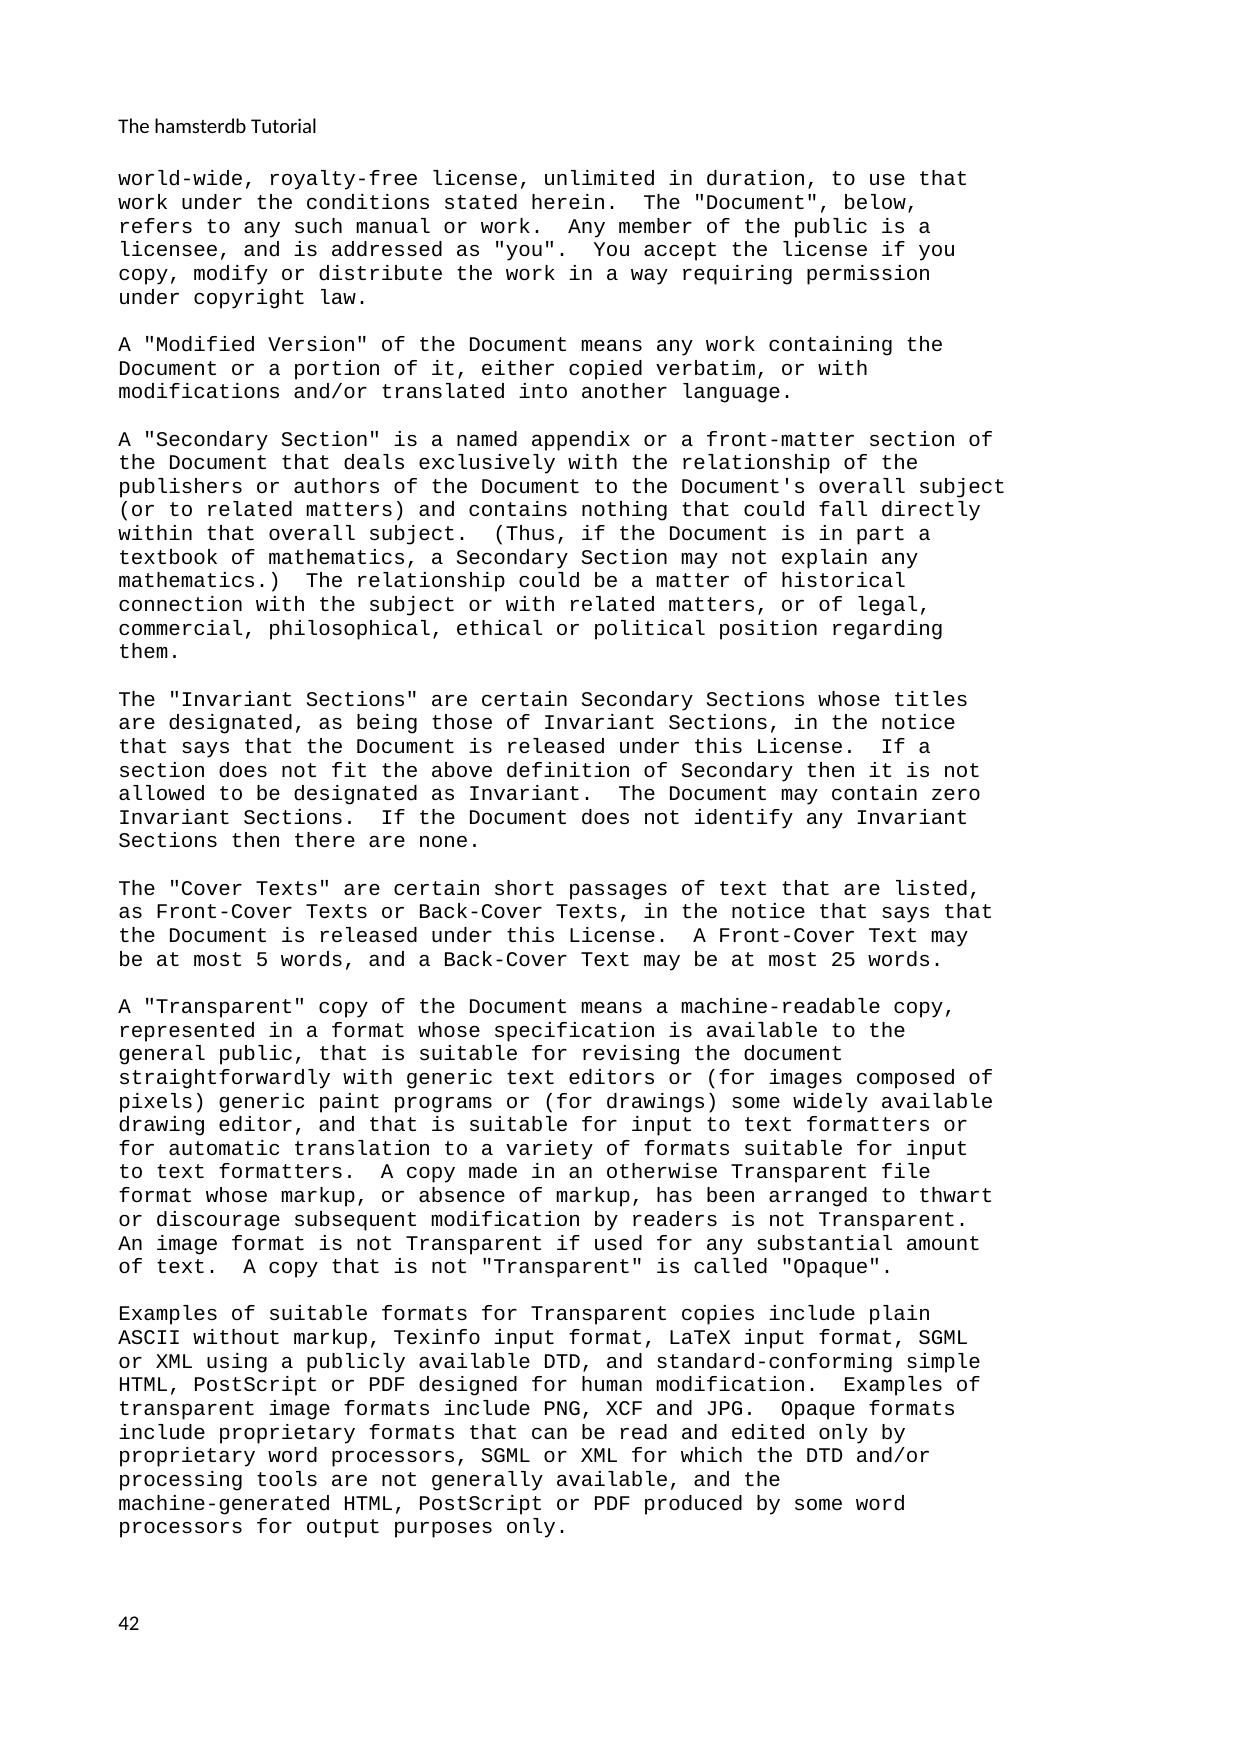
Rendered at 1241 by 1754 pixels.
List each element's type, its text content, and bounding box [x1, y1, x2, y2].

text machine-generated HTML, PostScript or PDF produced by some word [118, 1493, 1122, 1516]
text or XML using a publicly available DTD, and standard-conforming simple [118, 1351, 1122, 1374]
text of text. A copy that is not "Transparent" is called "Opaque". [118, 1256, 1122, 1280]
text are designated, as being those of Invariant Sections, in the notice [118, 712, 1122, 736]
text work under the conditions stated herein. The "Document", below, [118, 192, 1122, 216]
text copy, modify or distribute the work in a way requiring permission [118, 263, 1122, 287]
text allowed to be designated as Invariant. The Document may contain zero [118, 783, 1122, 807]
text Examples of suitable formats for Transparent copies include plain [118, 1303, 1122, 1327]
text them. [118, 641, 1122, 665]
text commercial, philosophical, ethical or political position regarding [118, 618, 1122, 641]
text general public, that is suitable for revising the document [118, 1043, 1122, 1067]
text Invariant Sections. If the Document does not identify any Invariant [118, 807, 1122, 831]
text A "Modified Version" of the Document means any work containing the [118, 334, 1122, 358]
text The "Cover Texts" are certain short passages of text that are listed, [118, 878, 1122, 901]
text refers to any such manual or work. Any member of the public is a [118, 216, 1122, 239]
text transparent image formats include PNG, XCF and JPG. Opaque formats [118, 1398, 1122, 1422]
text the Document is released under this License. A Front-Cover Text may [118, 925, 1122, 949]
text An image format is not Transparent if used for any substantial amount [118, 1232, 1122, 1256]
text for automatic translation to a variety of formats suitable for input [118, 1138, 1122, 1162]
text format whose markup, or absence of markup, has been arranged to thwart [118, 1185, 1122, 1209]
text A "Transparent" copy of the Document means a machine-readable copy, [118, 996, 1122, 1020]
text proprietary word processors, SGML or XML for which the DTD and/or [118, 1445, 1122, 1469]
text (or to related matters) and contains nothing that could fall directly [118, 499, 1122, 523]
text A "Secondary Section" is a named appendix or a front-matter section of [118, 428, 1122, 452]
text under copyright law. [118, 287, 1122, 310]
text processors for output purposes only. [118, 1516, 1122, 1540]
text mathematics.) The relationship could be a matter of historical [118, 570, 1122, 594]
text Sections then there are none. [118, 831, 1122, 854]
text Document or a portion of it, either copied verbatim, or with [118, 358, 1122, 381]
text drawing editor, and that is suitable for input to text formatters or [118, 1114, 1122, 1138]
text textbook of mathematics, a Secondary Section may not explain any [118, 547, 1122, 570]
text modifications and/or translated into another language. [118, 381, 1122, 405]
text processing tools are not generally available, and the [118, 1469, 1122, 1493]
text publishers or authors of the Document to the Document's overall subject [118, 476, 1122, 499]
text section does not fit the above definition of Secondary then it is not [118, 759, 1122, 783]
text represented in a format whose specification is available to the [118, 1020, 1122, 1043]
text within that overall subject. (Thus, if the Document is in part a [118, 523, 1122, 547]
text include proprietary formats that can be read and edited only by [118, 1422, 1122, 1445]
text ASCII without markup, Texinfo input format, LaTeX input format, SGML [118, 1327, 1122, 1351]
text the Document that deals exclusively with the relationship of the [118, 452, 1122, 476]
text as Front-Cover Texts or Back-Cover Texts, in the notice that says that [118, 901, 1122, 925]
text pixels) generic paint programs or (for drawings) some widely available [118, 1091, 1122, 1114]
text or discourage subsequent modification by readers is not Transparent. [118, 1209, 1122, 1232]
text HTML, PostScript or PDF designed for human modification. Examples of [118, 1374, 1122, 1398]
text to text formatters. A copy made in an otherwise Transparent file [118, 1162, 1122, 1185]
text The "Invariant Sections" are certain Secondary Sections whose titles [118, 689, 1122, 712]
text licensee, and is addressed as "you". You accept the license if you [118, 239, 1122, 263]
text straightforwardly with generic text editors or (for images composed of [118, 1067, 1122, 1091]
text be at most 5 words, and a Back-Cover Text may be at most 25 words. [118, 949, 1122, 972]
text that says that the Document is released under this License. If a [118, 736, 1122, 759]
text world-wide, royalty-free license, unlimited in duration, to use that [118, 168, 1122, 192]
text connection with the subject or with related matters, or of legal, [118, 594, 1122, 618]
